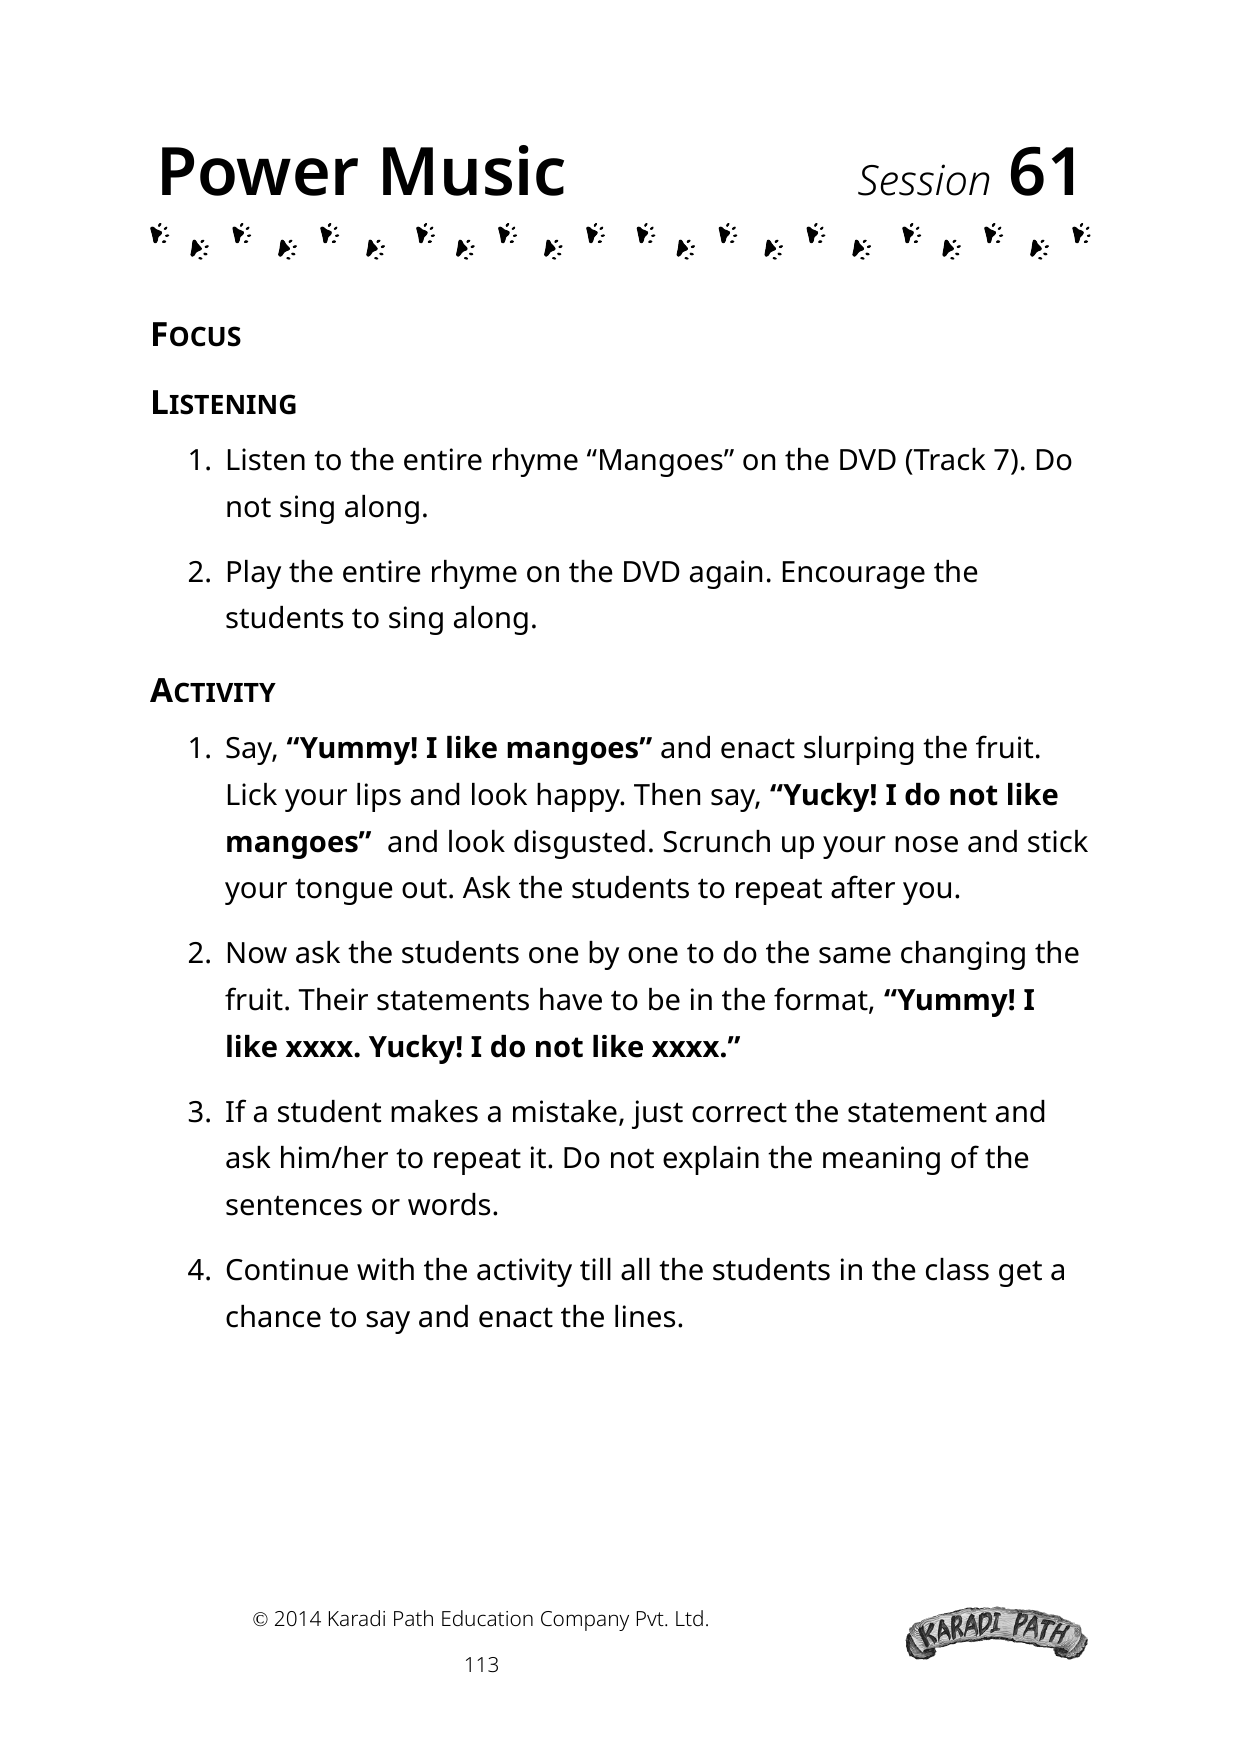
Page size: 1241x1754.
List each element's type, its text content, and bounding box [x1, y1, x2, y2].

subtitle Activity [150, 667, 1091, 712]
table_header [809, 265, 1091, 288]
picture [903, 1604, 1091, 1663]
list Continue with the activity till all the students in the class get a chance to say and enact the lines. [187, 1249, 1091, 1336]
list Listen to the entire rhyme “Mangoes” on the DVD (Track 7). Do not sing along. [187, 439, 1091, 526]
table_header Power Music [150, 119, 809, 223]
subtitle Focus [150, 311, 1091, 356]
list If a student makes a mistake, just correct the statement and ask him/her to repeat it. Do not explain the meaning of the sentences or words. [187, 1091, 1091, 1224]
table_header Session 61 [809, 119, 1091, 223]
list Play the entire rhyme on the DVD again. Encourage the students to sing along. [187, 551, 1091, 637]
picture [150, 223, 1091, 265]
table_header [150, 265, 809, 288]
subtitle Listening [150, 379, 1091, 424]
list Now ask the students one by one to do the same changing the fruit. Their statements have to be in the format, “Yummy! I like xxxx. Yucky! I do not like xxxx.” [187, 932, 1091, 1066]
list Say, “Yummy! I like mangoes” and enact slurping the fruit. Lick your lips and look happy. Then say, “Yucky! I do not like mangoes” and look disgusted. Scrunch up your nose and stick your tongue out. Ask the students to repeat after you. [187, 727, 1091, 907]
